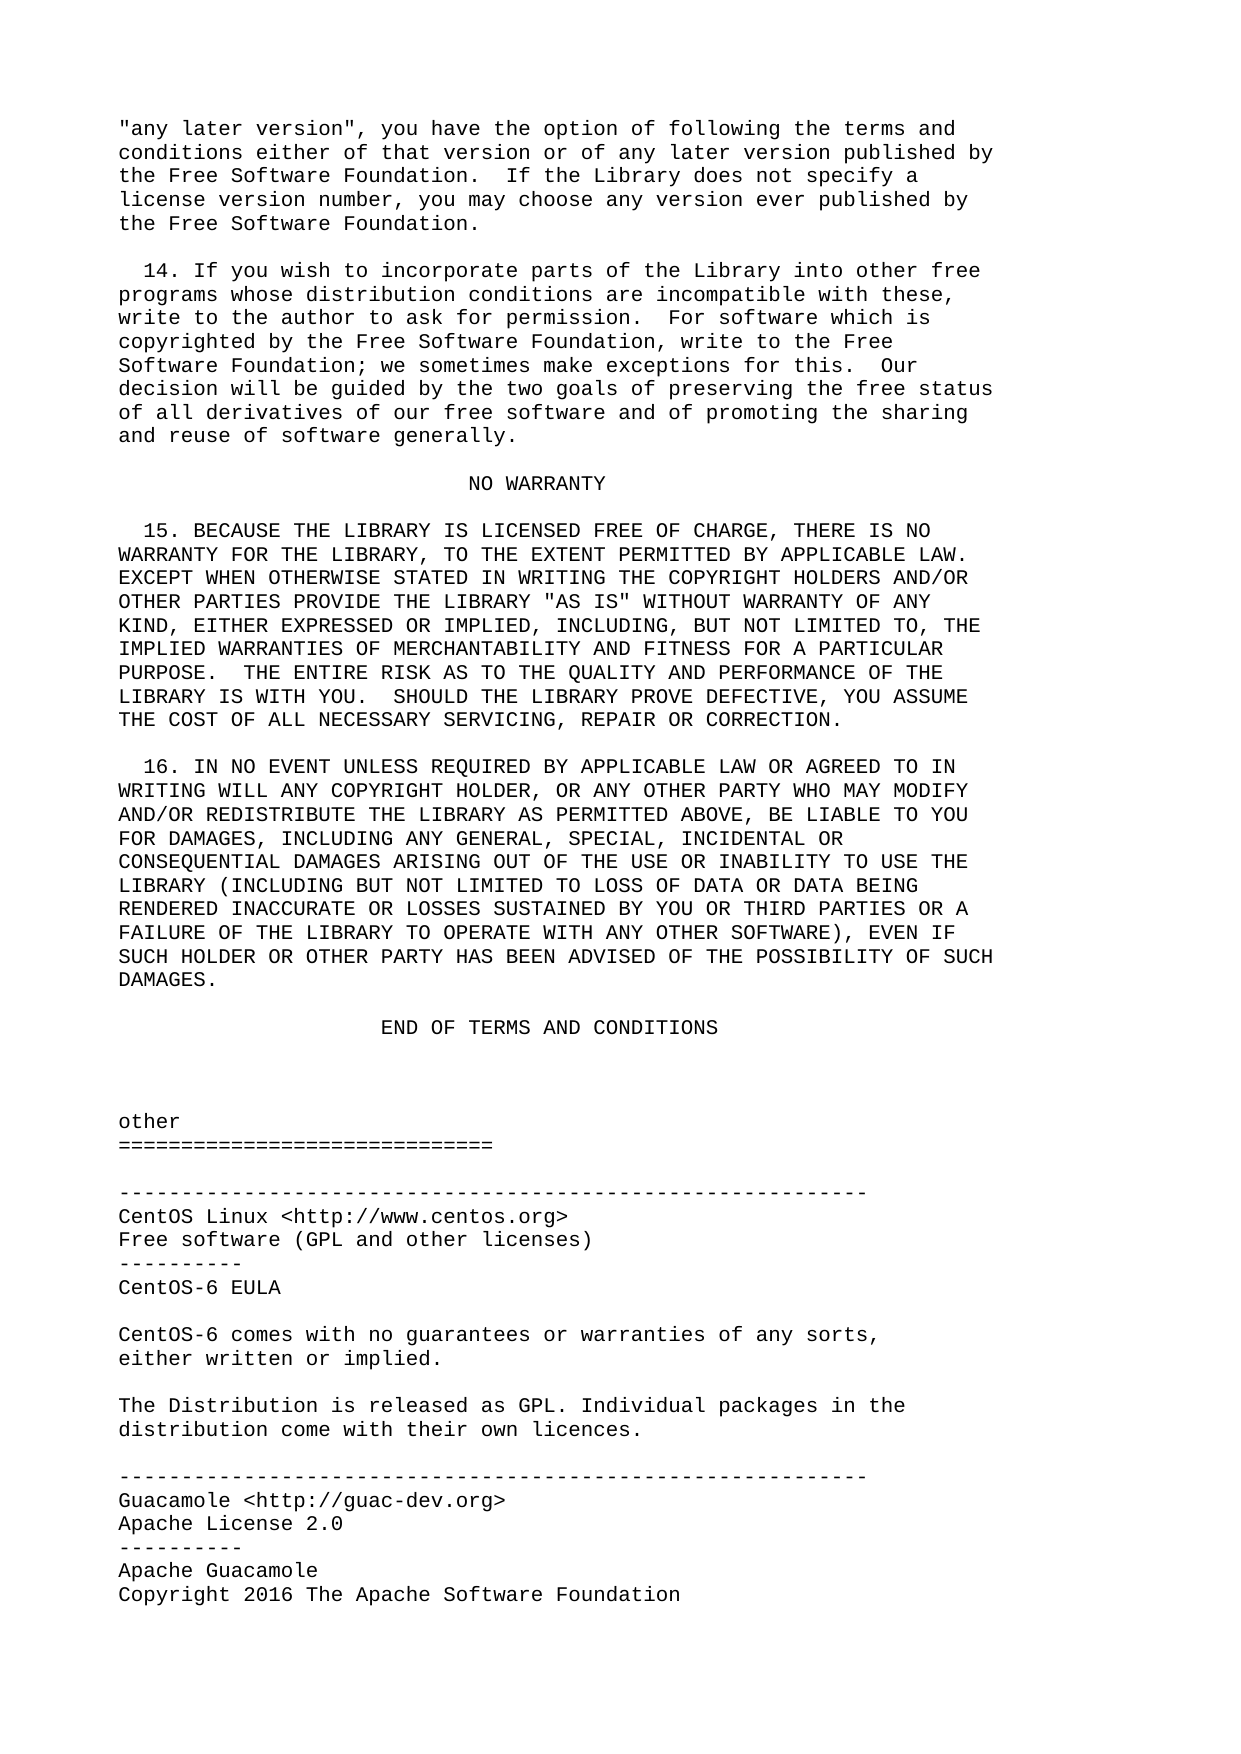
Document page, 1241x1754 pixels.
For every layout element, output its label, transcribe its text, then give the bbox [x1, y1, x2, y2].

text Apache License 2.0 [118, 1513, 1122, 1537]
text 16. IN NO EVENT UNLESS REQUIRED BY APPLICABLE LAW OR AGREED TO IN [118, 757, 1122, 780]
text FOR DAMAGES, INCLUDING ANY GENERAL, SPECIAL, INCIDENTAL OR [118, 827, 1122, 851]
text Free software (GPL and other licenses) [118, 1229, 1122, 1253]
text LIBRARY IS WITH YOU. SHOULD THE LIBRARY PROVE DEFECTIVE, YOU ASSUME [118, 686, 1122, 709]
text Guacamole <http://guac-dev.org> [118, 1489, 1122, 1513]
text NO WARRANTY [118, 473, 1122, 496]
text "any later version", you have the option of following the terms and [118, 118, 1122, 142]
text KIND, EITHER EXPRESSED OR IMPLIED, INCLUDING, BUT NOT LIMITED TO, THE [118, 615, 1122, 638]
text the Free Software Foundation. [118, 213, 1122, 236]
text copyrighted by the Free Software Foundation, write to the Free [118, 331, 1122, 354]
text CONSEQUENTIAL DAMAGES ARISING OUT OF THE USE OR INABILITY TO USE THE [118, 851, 1122, 875]
text LIBRARY (INCLUDING BUT NOT LIMITED TO LOSS OF DATA OR DATA BEING [118, 875, 1122, 898]
text OTHER PARTIES PROVIDE THE LIBRARY "AS IS" WITHOUT WARRANTY OF ANY [118, 591, 1122, 615]
text the Free Software Foundation. If the Library does not specify a [118, 165, 1122, 189]
text CentOS-6 EULA [118, 1277, 1122, 1300]
text write to the author to ask for permission. For software which is [118, 307, 1122, 331]
text other [118, 1111, 1122, 1135]
text of all derivatives of our free software and of promoting the sharing [118, 402, 1122, 426]
text ---------- [118, 1537, 1122, 1561]
text THE COST OF ALL NECESSARY SERVICING, REPAIR OR CORRECTION. [118, 709, 1122, 733]
text programs whose distribution conditions are incompatible with these, [118, 284, 1122, 307]
text RENDERED INACCURATE OR LOSSES SUSTAINED BY YOU OR THIRD PARTIES OR A [118, 898, 1122, 922]
text DAMAGES. [118, 969, 1122, 993]
text IMPLIED WARRANTIES OF MERCHANTABILITY AND FITNESS FOR A PARTICULAR [118, 638, 1122, 662]
text and reuse of software generally. [118, 426, 1122, 449]
text Apache Guacamole [118, 1561, 1122, 1584]
text WARRANTY FOR THE LIBRARY, TO THE EXTENT PERMITTED BY APPLICABLE LAW. [118, 544, 1122, 567]
text CentOS-6 comes with no guarantees or warranties of any sorts, [118, 1324, 1122, 1348]
text PURPOSE. THE ENTIRE RISK AS TO THE QUALITY AND PERFORMANCE OF THE [118, 662, 1122, 686]
text either written or implied. [118, 1348, 1122, 1371]
text AND/OR REDISTRIBUTE THE LIBRARY AS PERMITTED ABOVE, BE LIABLE TO YOU [118, 804, 1122, 827]
text FAILURE OF THE LIBRARY TO OPERATE WITH ANY OTHER SOFTWARE), EVEN IF [118, 922, 1122, 946]
text ------------------------------------------------------------ [118, 1466, 1122, 1489]
text decision will be guided by the two goals of preserving the free status [118, 378, 1122, 402]
text The Distribution is released as GPL. Individual packages in the [118, 1395, 1122, 1419]
text END OF TERMS AND CONDITIONS [118, 1017, 1122, 1040]
text distribution come with their own licences. [118, 1419, 1122, 1442]
text Copyright 2016 The Apache Software Foundation [118, 1584, 1122, 1608]
text SUCH HOLDER OR OTHER PARTY HAS BEEN ADVISED OF THE POSSIBILITY OF SUCH [118, 946, 1122, 969]
text license version number, you may choose any version ever published by [118, 189, 1122, 213]
text 14. If you wish to incorporate parts of the Library into other free [118, 260, 1122, 284]
text CentOS Linux <http://www.centos.org> [118, 1206, 1122, 1229]
text ---------- [118, 1253, 1122, 1277]
text EXCEPT WHEN OTHERWISE STATED IN WRITING THE COPYRIGHT HOLDERS AND/OR [118, 567, 1122, 591]
text ------------------------------------------------------------ [118, 1182, 1122, 1206]
text WRITING WILL ANY COPYRIGHT HOLDER, OR ANY OTHER PARTY WHO MAY MODIFY [118, 780, 1122, 804]
text 15. BECAUSE THE LIBRARY IS LICENSED FREE OF CHARGE, THERE IS NO [118, 520, 1122, 544]
text ============================== [118, 1135, 1122, 1158]
text Software Foundation; we sometimes make exceptions for this. Our [118, 354, 1122, 378]
text conditions either of that version or of any later version published by [118, 142, 1122, 165]
